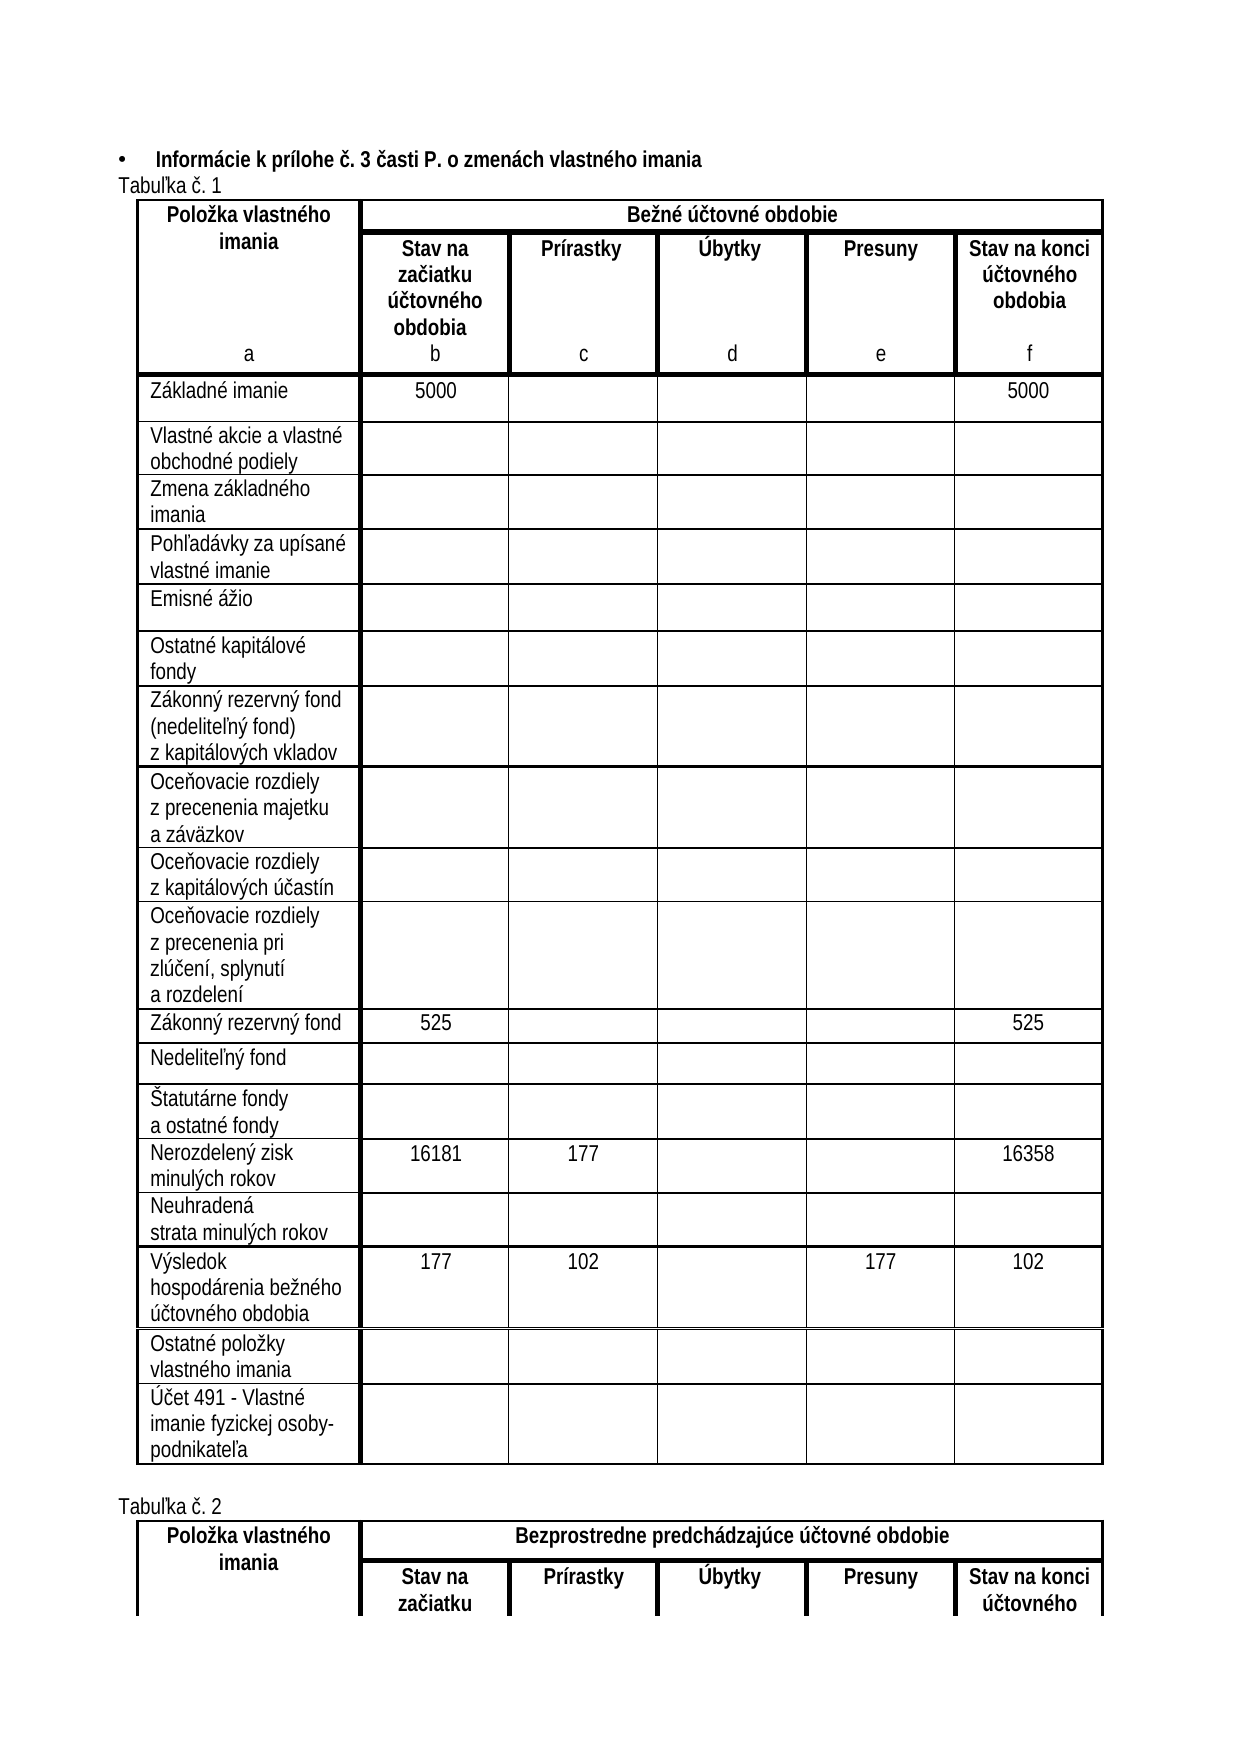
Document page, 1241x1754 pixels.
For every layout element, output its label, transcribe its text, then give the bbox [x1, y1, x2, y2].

table_cell [807, 902, 954, 1008]
table_cell [658, 902, 806, 1008]
table_cell [955, 902, 1101, 1008]
table_cell [509, 768, 657, 847]
table_cell 525 [363, 1010, 508, 1042]
table_cell [363, 1085, 508, 1138]
table_cell [658, 632, 806, 685]
table_cell Výsledok hospodárenia bežného účtovného obdobia [139, 1248, 358, 1327]
table_cell [807, 1010, 954, 1042]
table_cell c [512, 340, 655, 372]
table_cell [807, 1140, 954, 1192]
table_cell 5000 [955, 377, 1101, 421]
table_cell [509, 1044, 657, 1083]
table_cell [363, 632, 508, 685]
table_cell [509, 1385, 657, 1463]
table_cell Zmena základného imania [139, 475, 358, 528]
table_cell Prírastky [512, 1563, 655, 1616]
table_cell [658, 1044, 806, 1083]
text Tabuľka č. 2 [118, 1493, 1122, 1519]
table_cell a [139, 340, 358, 372]
table_cell Ostatné kapitálové fondy [139, 632, 358, 685]
table_cell [509, 530, 657, 583]
table_cell [955, 1330, 1101, 1383]
table_cell f [958, 340, 1101, 372]
table_cell Oceňovacie rozdiely z precenenia pri zlúčení, splynutí a rozdelení [139, 902, 358, 1008]
text Tabuľka č. 1 [118, 172, 1122, 199]
table_cell [509, 1085, 657, 1138]
table_cell [955, 687, 1101, 765]
table_cell [363, 687, 508, 765]
table_cell [807, 585, 954, 630]
table_cell [509, 476, 657, 528]
table_cell [363, 585, 508, 630]
table_cell [363, 849, 508, 901]
table_cell [363, 768, 508, 847]
table_cell [363, 476, 508, 528]
list Informácie k prílohe č. 3 časti P. o zmenách vlastného imania [118, 146, 1122, 172]
table_cell b [363, 340, 507, 372]
table_cell Emisné ážio [139, 585, 358, 630]
table_cell Úbytky [660, 235, 804, 340]
table_cell [807, 768, 954, 847]
table_cell [658, 530, 806, 583]
table_cell [363, 1194, 508, 1245]
table_header Položka vlastného imania [139, 201, 358, 340]
table_cell Zákonný rezervný fond [139, 1010, 358, 1042]
table_cell [658, 585, 806, 630]
table_cell [807, 849, 954, 901]
table_cell 102 [509, 1248, 657, 1327]
table_cell [807, 377, 954, 421]
table_cell Účet 491 - Vlastné imanie fyzickej osoby- podnikateľa [139, 1384, 358, 1463]
table_cell [363, 423, 508, 474]
table_cell [955, 476, 1101, 528]
table_cell [363, 1385, 508, 1463]
table_cell [658, 423, 806, 474]
table_cell [509, 632, 657, 685]
table_cell [509, 1010, 657, 1042]
table_cell Oceňovacie rozdiely z precenenia majetku a záväzkov [139, 768, 358, 847]
table_cell Neuhradená strata minulých rokov [139, 1193, 358, 1245]
table_cell Presuny [809, 1563, 953, 1616]
table_cell [658, 1194, 806, 1245]
table_cell [509, 902, 657, 1008]
table_cell Úbytky [660, 1563, 804, 1616]
table_cell [509, 1194, 657, 1245]
table_cell Nerozdelený zisk minulých rokov [139, 1139, 358, 1192]
table_cell Stav na konci účtovného [958, 1563, 1101, 1616]
table_cell [807, 632, 954, 685]
table_cell Nedeliteľný fond [139, 1044, 358, 1083]
table_header Bežné účtovné obdobie [363, 201, 1101, 229]
table_cell Štatutárne fondy a ostatné fondy [139, 1085, 358, 1138]
table_cell [658, 1010, 806, 1042]
table_cell [658, 1248, 806, 1327]
table_cell [955, 632, 1101, 685]
table_cell [658, 768, 806, 847]
table_cell [807, 476, 954, 528]
table_cell [807, 1330, 954, 1383]
table_cell [807, 423, 954, 474]
table_cell [658, 687, 806, 765]
table_cell [955, 1044, 1101, 1083]
table_cell Základné imanie [139, 377, 358, 421]
table_header Bezprostredne predchádzajúce účtovné obdobie [363, 1522, 1101, 1558]
table_cell e [809, 340, 953, 372]
table_cell 177 [807, 1248, 954, 1327]
table_cell 5000 [363, 377, 508, 421]
table_cell [509, 687, 657, 765]
table_cell Prírastky [512, 235, 655, 340]
table_cell [658, 1385, 806, 1463]
table_cell [363, 530, 508, 583]
table_header Položka vlastného imania [139, 1522, 358, 1616]
table_cell [955, 849, 1101, 901]
table_cell 525 [955, 1010, 1101, 1042]
table_cell [363, 902, 508, 1008]
table_cell Ostatné položky vlastného imania [139, 1330, 358, 1383]
table_cell [955, 768, 1101, 847]
table_cell [509, 585, 657, 630]
table_cell [658, 1330, 806, 1383]
table_cell [807, 1194, 954, 1245]
table_cell [955, 1194, 1101, 1245]
table_cell [363, 1330, 508, 1383]
table_cell [658, 377, 806, 421]
table_cell [509, 1330, 657, 1383]
table_cell [955, 1385, 1101, 1463]
table_cell [807, 687, 954, 765]
table_cell Presuny [809, 235, 953, 340]
table_cell [658, 849, 806, 901]
table_cell [807, 1385, 954, 1463]
table_cell [363, 1044, 508, 1083]
table_cell [509, 423, 657, 474]
table_cell Stav na začiatku účtovného obdobia [363, 235, 507, 340]
table_cell Vlastné akcie a vlastné obchodné podiely [139, 422, 358, 474]
table_cell 102 [955, 1248, 1101, 1327]
table_cell [509, 377, 657, 421]
table_cell Stav na konci účtovného obdobia [958, 235, 1101, 340]
table_cell 177 [363, 1248, 508, 1327]
table_cell 177 [509, 1140, 657, 1192]
table_cell [955, 585, 1101, 630]
table_cell [807, 530, 954, 583]
table_cell [955, 423, 1101, 474]
table_cell [658, 1085, 806, 1138]
table_cell 16358 [955, 1140, 1101, 1192]
table_cell [955, 1085, 1101, 1138]
table_cell [807, 1085, 954, 1138]
table_cell [955, 530, 1101, 583]
table_cell [807, 1044, 954, 1083]
table_cell Stav na začiatku [363, 1563, 507, 1616]
table_cell [658, 1140, 806, 1192]
table_cell [658, 476, 806, 528]
table_cell Zákonný rezervný fond (nedeliteľný fond) z kapitálových vkladov [139, 687, 358, 765]
table_cell Pohľadávky za upísané vlastné imanie [139, 530, 358, 583]
table_cell 16181 [363, 1140, 508, 1192]
table_cell Oceňovacie rozdiely z kapitálových účastín [139, 848, 358, 901]
table_cell d [660, 340, 804, 372]
table_cell [509, 849, 657, 901]
